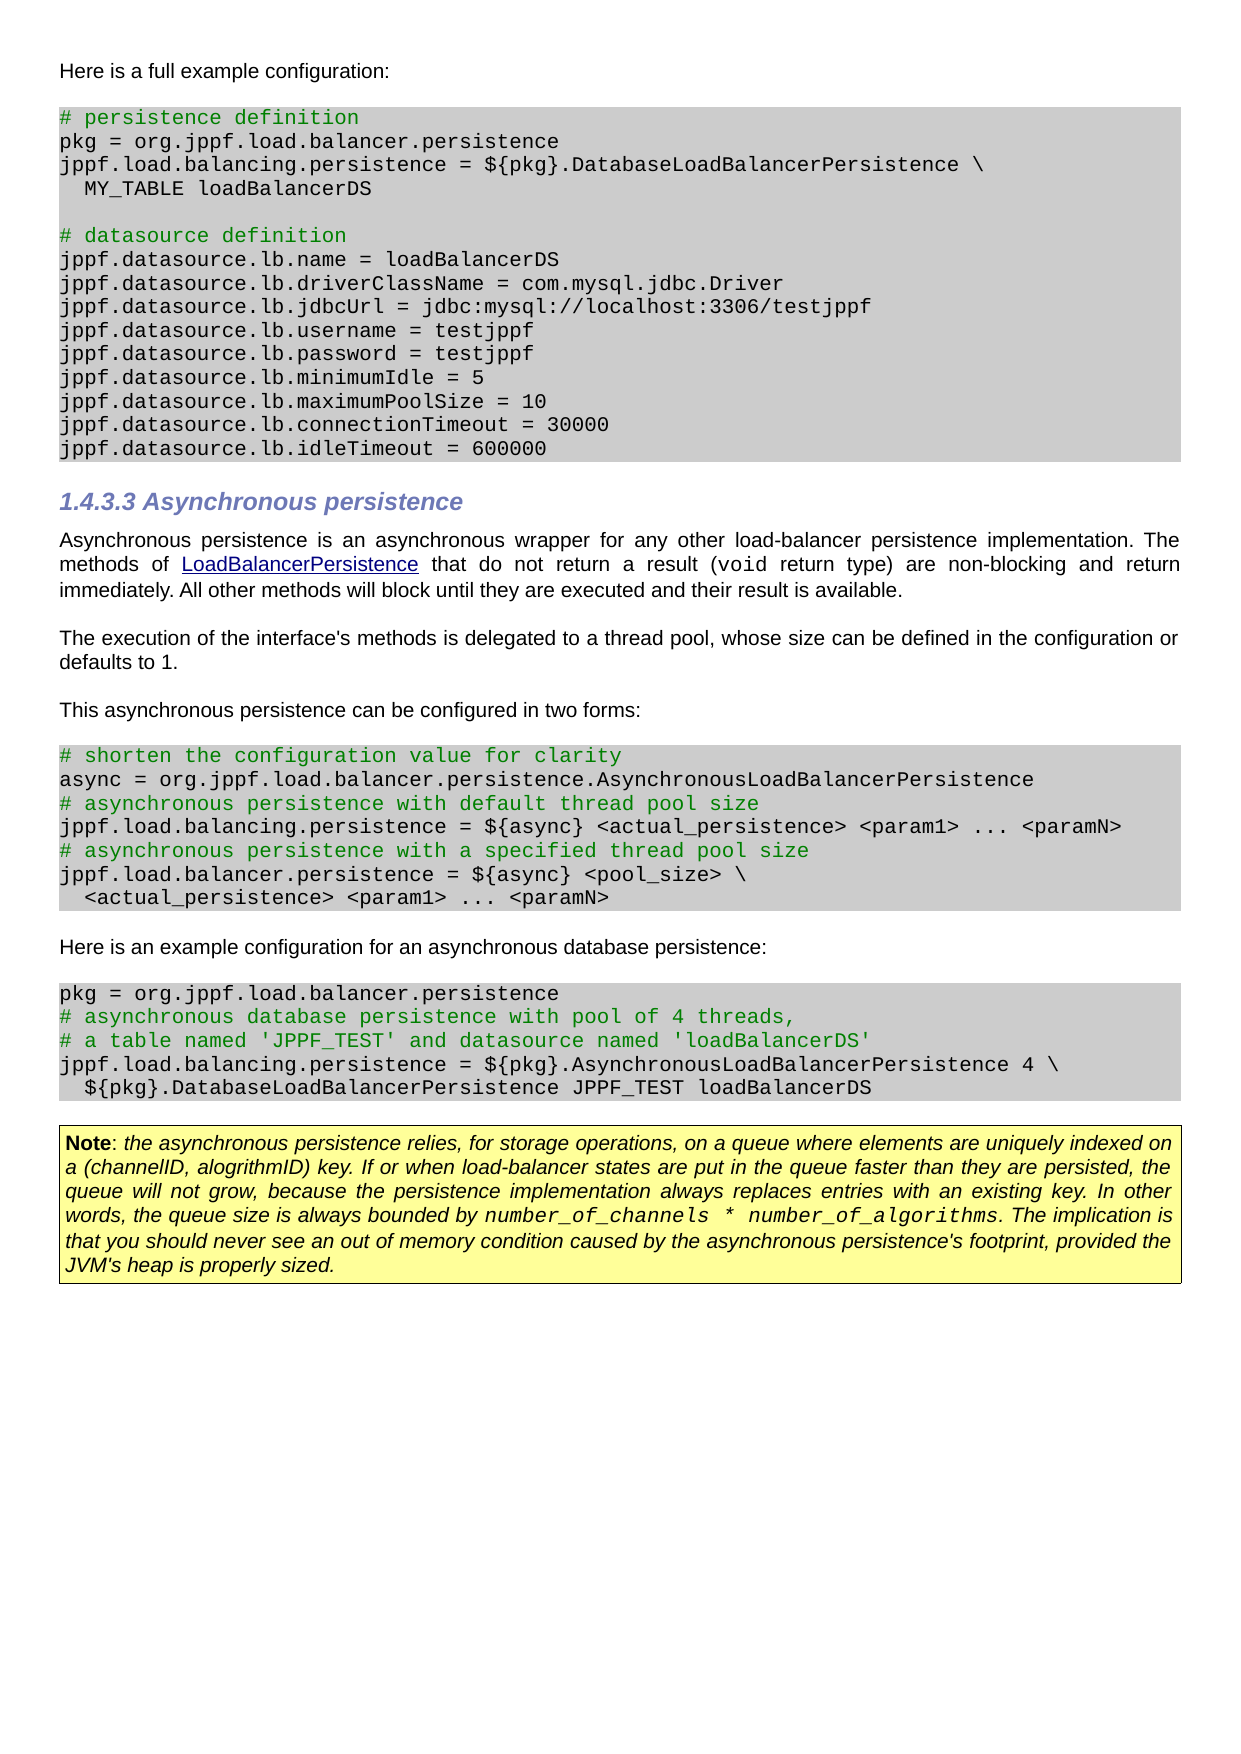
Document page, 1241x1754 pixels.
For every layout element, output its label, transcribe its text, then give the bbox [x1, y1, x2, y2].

subtitle Asynchronous persistence [59, 487, 1181, 515]
text # asynchronous persistence with default thread pool size [59, 793, 1181, 816]
text Asynchronous persistence is an asynchronous wrapper for any other load-balancer persistence implementation. The methods of LoadBalancerPersistence that do not return a result (void return type) are non-blocking and return immediately. All other methods will block until they are executed and their result is available. [59, 528, 1181, 602]
text This asynchronous persistence can be configured in two forms: [59, 697, 1181, 721]
text # datasource definition [59, 225, 1181, 249]
text jppf.datasource.lb.minimumIdle = 5 [59, 367, 1181, 391]
text jppf.datasource.lb.username = testjppf [59, 320, 1181, 343]
text <actual_persistence> <param1> ... <paramN> [59, 887, 1181, 911]
text jppf.datasource.lb.name = loadBalancerDS [59, 249, 1181, 272]
text # shorten the configuration value for clarity [59, 745, 1181, 769]
text # asynchronous persistence with a specified thread pool size [59, 840, 1181, 864]
text jppf.load.balancing.persistence = ${async} <actual_persistence> <param1> ... <paramN> [59, 816, 1181, 840]
text jppf.datasource.lb.driverClassName = com.mysql.jdbc.Driver [59, 272, 1181, 296]
text jppf.load.balancing.persistence = ${pkg}.AsynchronousLoadBalancerPersistence 4 \ [59, 1054, 1181, 1077]
text MY_TABLE loadBalancerDS [59, 178, 1181, 202]
text Here is an example configuration for an asynchronous database persistence: [59, 935, 1181, 959]
text jppf.datasource.lb.maximumPoolSize = 10 [59, 391, 1181, 414]
text jppf.load.balancing.persistence = ${pkg}.DatabaseLoadBalancerPersistence \ [59, 154, 1181, 178]
text jppf.datasource.lb.jdbcUrl = jdbc:mysql://localhost:3306/testjppf [59, 296, 1181, 320]
text # persistence definition [59, 107, 1181, 131]
text Here is a full example configuration: [59, 59, 1181, 83]
text pkg = org.jppf.load.balancer.persistence [59, 983, 1181, 1006]
text jppf.datasource.lb.connectionTimeout = 30000 [59, 414, 1181, 438]
text # asynchronous database persistence with pool of 4 threads, [59, 1006, 1181, 1030]
text jppf.datasource.lb.password = testjppf [59, 343, 1181, 367]
text Note: the asynchronous persistence relies, for storage operations, on a queue where elements are uniquely indexed on a (channelID, alogrithmID) key. If or when load-balancer states are put in the queue faster than they are persisted, the queue will not grow, because the persistence implementation always replaces entries with an existing key. In other words, the queue size is always bounded by number_of_channels * number_of_algorithms. The implication is that you should never see an out of memory condition caused by the asynchronous persistence's footprint, provided the JVM's heap is properly sized. [60, 1126, 1181, 1283]
text jppf.load.balancer.persistence = ${async} <pool_size> \ [59, 864, 1181, 887]
text ${pkg}.DatabaseLoadBalancerPersistence JPPF_TEST loadBalancerDS [59, 1077, 1181, 1101]
text async = org.jppf.load.balancer.persistence.AsynchronousLoadBalancerPersistence [59, 769, 1181, 793]
text pkg = org.jppf.load.balancer.persistence [59, 131, 1181, 154]
text # a table named 'JPPF_TEST' and datasource named 'loadBalancerDS' [59, 1030, 1181, 1054]
text The execution of the interface's methods is delegated to a thread pool, whose size can be defined in the configuration or defaults to 1. [59, 626, 1181, 673]
text jppf.datasource.lb.idleTimeout = 600000 [59, 438, 1181, 462]
